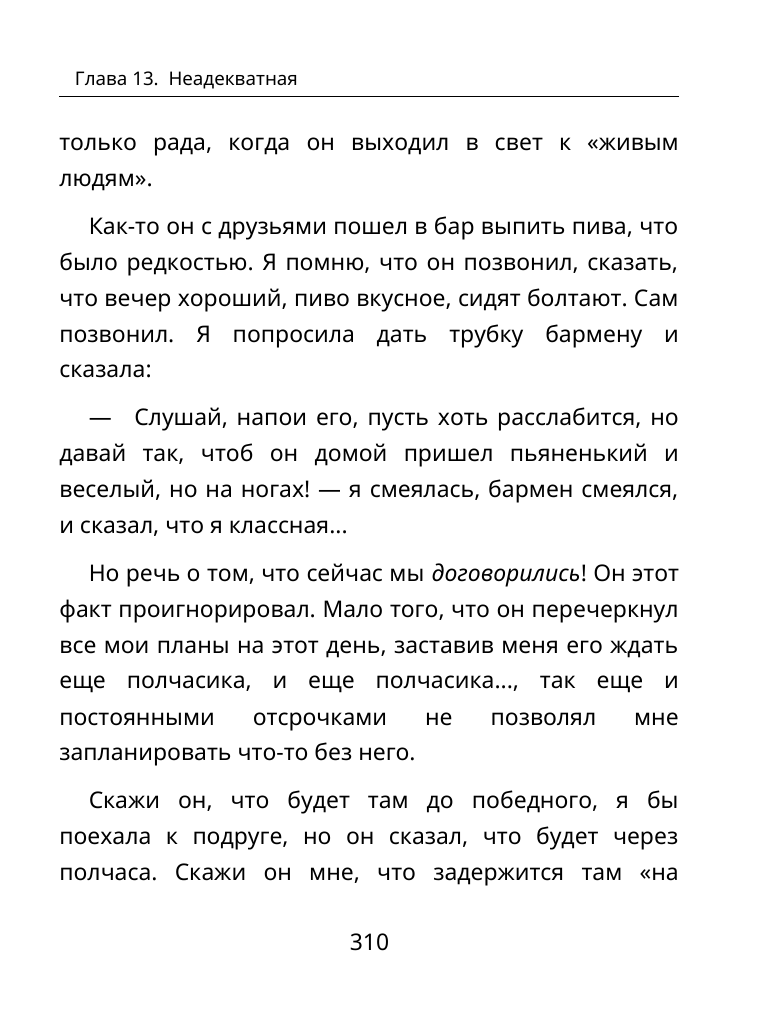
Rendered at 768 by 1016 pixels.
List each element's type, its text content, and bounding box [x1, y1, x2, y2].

list Слушай, напои его, пусть хоть расслабится, но давай так, чтоб он домой пришел пьяненький и веселый, но на ногах! — я смеялась, бармен смеялся, и сказал, что я классная... [59, 401, 679, 540]
text Как-то он с друзьями пошел в бар выпить пива, что было редкостью. Я помню, что он позвонил, сказать, что вечер хороший, пиво вкусное, сидят болтают. Сам позвонил. Я попросила дать трубку бармену и сказала: [59, 210, 679, 385]
text только рада, когда он выходил в свет к «живым людям». [59, 126, 679, 193]
text Скажи он, что будет там до победного, я бы поехала к подруге, но он сказал, что будет через полчаса. Скажи он мне, что задержится там «на [59, 784, 679, 887]
text Но речь о том, что сейчас мы договорились! Он этот факт проигнорировал. Мало того, что он перечеркнул все мои планы на этот день, заставив меня его ждать еще полчасика, и еще полчасика..., так еще и постоянными отсрочками не позволял мне запланировать что-то без него. [59, 557, 679, 768]
